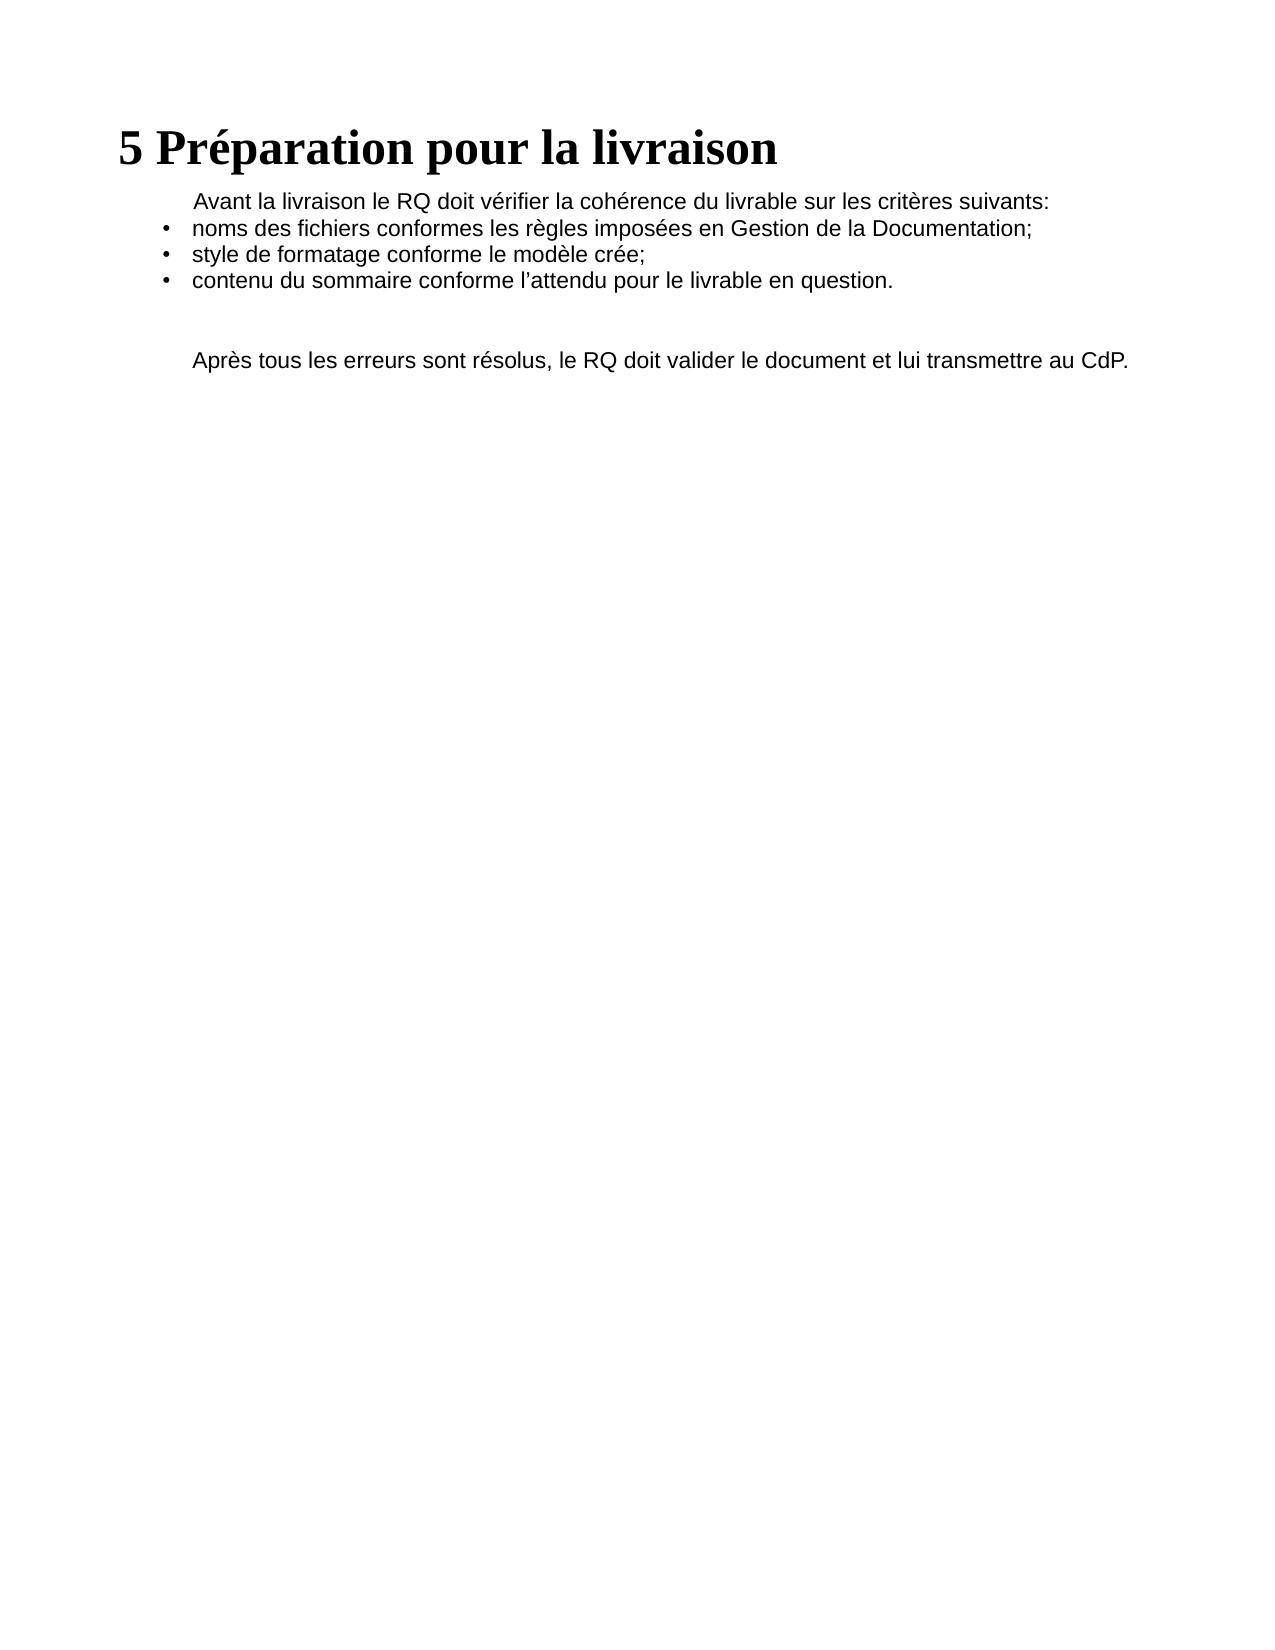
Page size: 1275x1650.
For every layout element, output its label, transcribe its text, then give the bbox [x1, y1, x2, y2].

subtitle 5 Préparation pour la livraison [118, 118, 1157, 176]
list noms des fichiers conformes les règles imposées en Gestion de la Documentation; [162, 214, 1157, 241]
text Après tous les erreurs sont résolus, le RQ doit valider le document et lui transmettre au CdP. [118, 347, 1157, 374]
text Avant la livraison le RQ doit vérifier la cohérence du livrable sur les critères suivants: [118, 188, 1157, 214]
list style de formatage conforme le modèle crée; [162, 241, 1157, 267]
list contenu du sommaire conforme l’attendu pour le livrable en question. [162, 267, 1157, 293]
